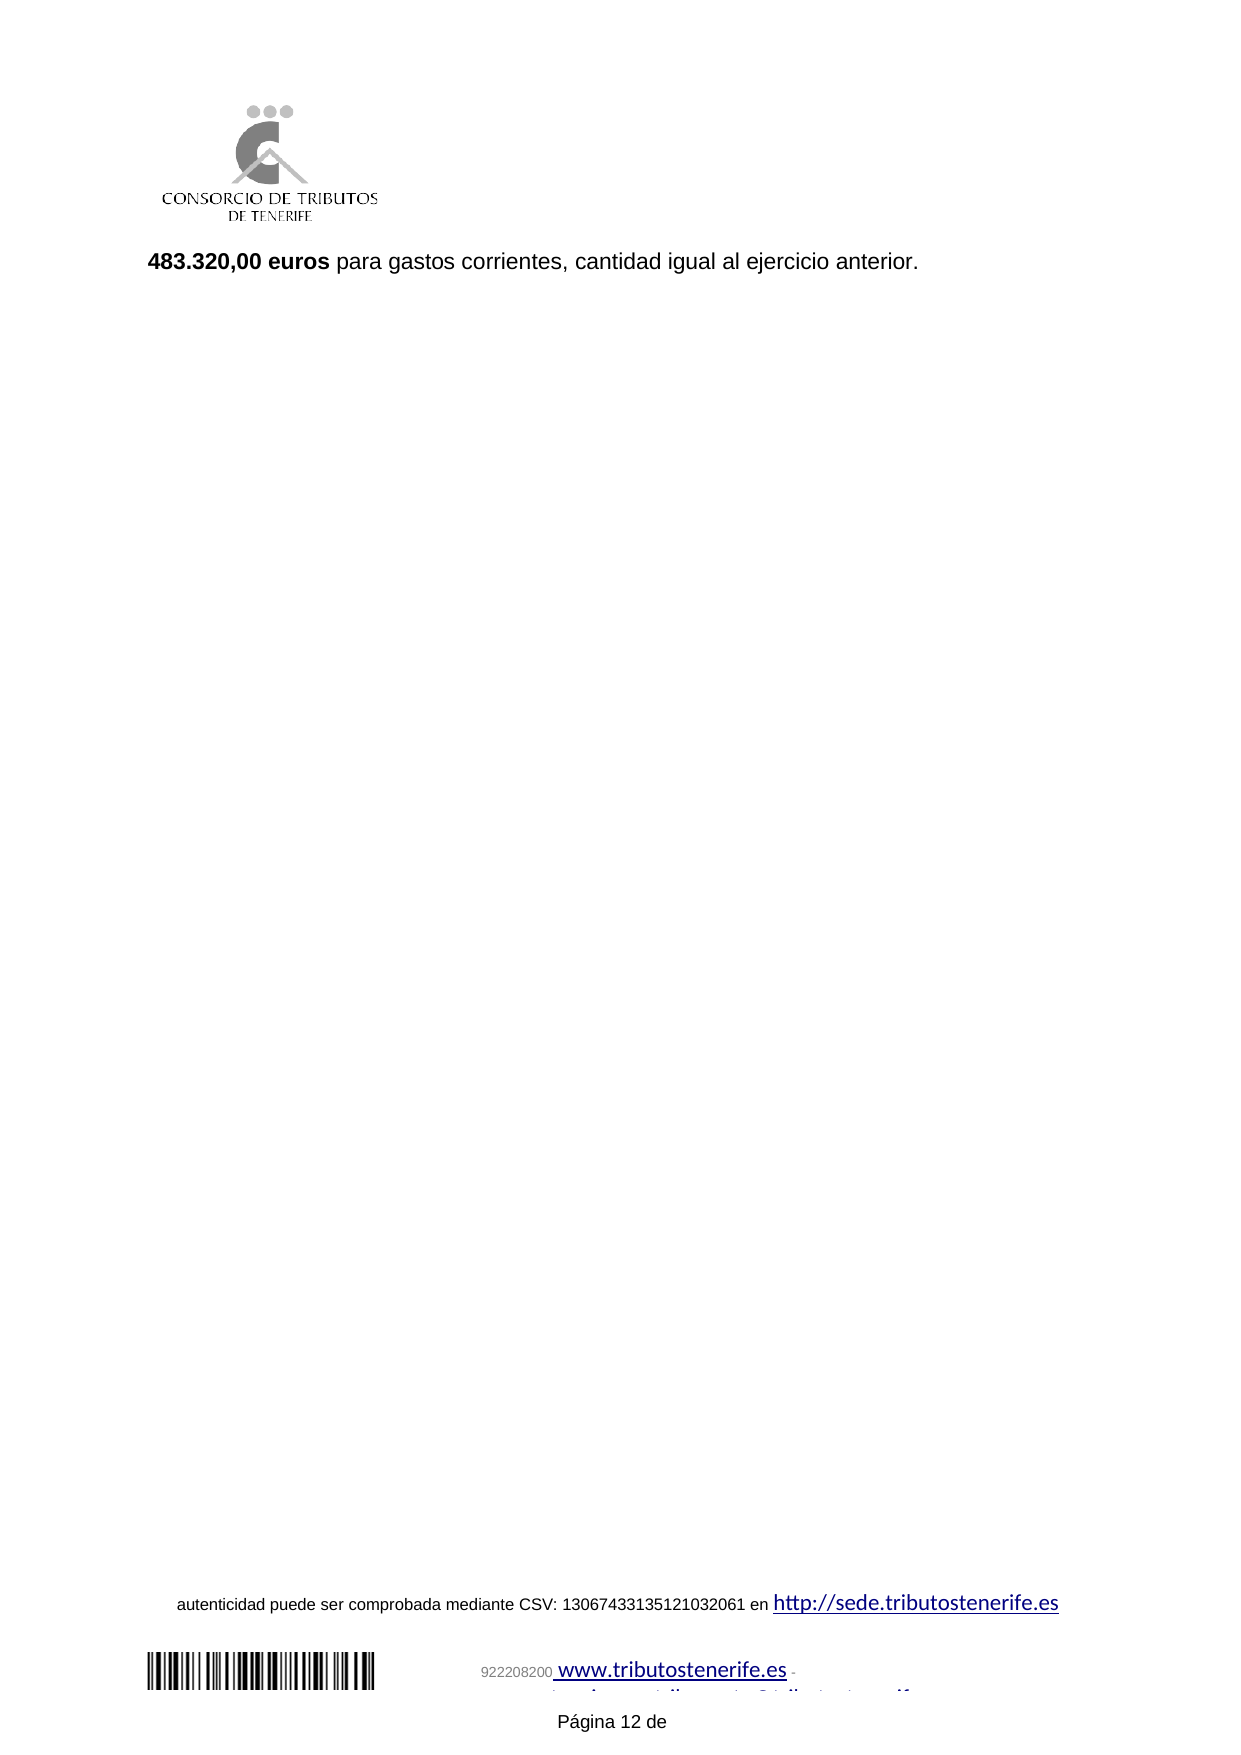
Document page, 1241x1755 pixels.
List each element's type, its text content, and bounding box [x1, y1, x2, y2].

text 483.320,00 euros para gastos corrientes, cantidad igual al ejercicio anterior. [148, 248, 1105, 274]
